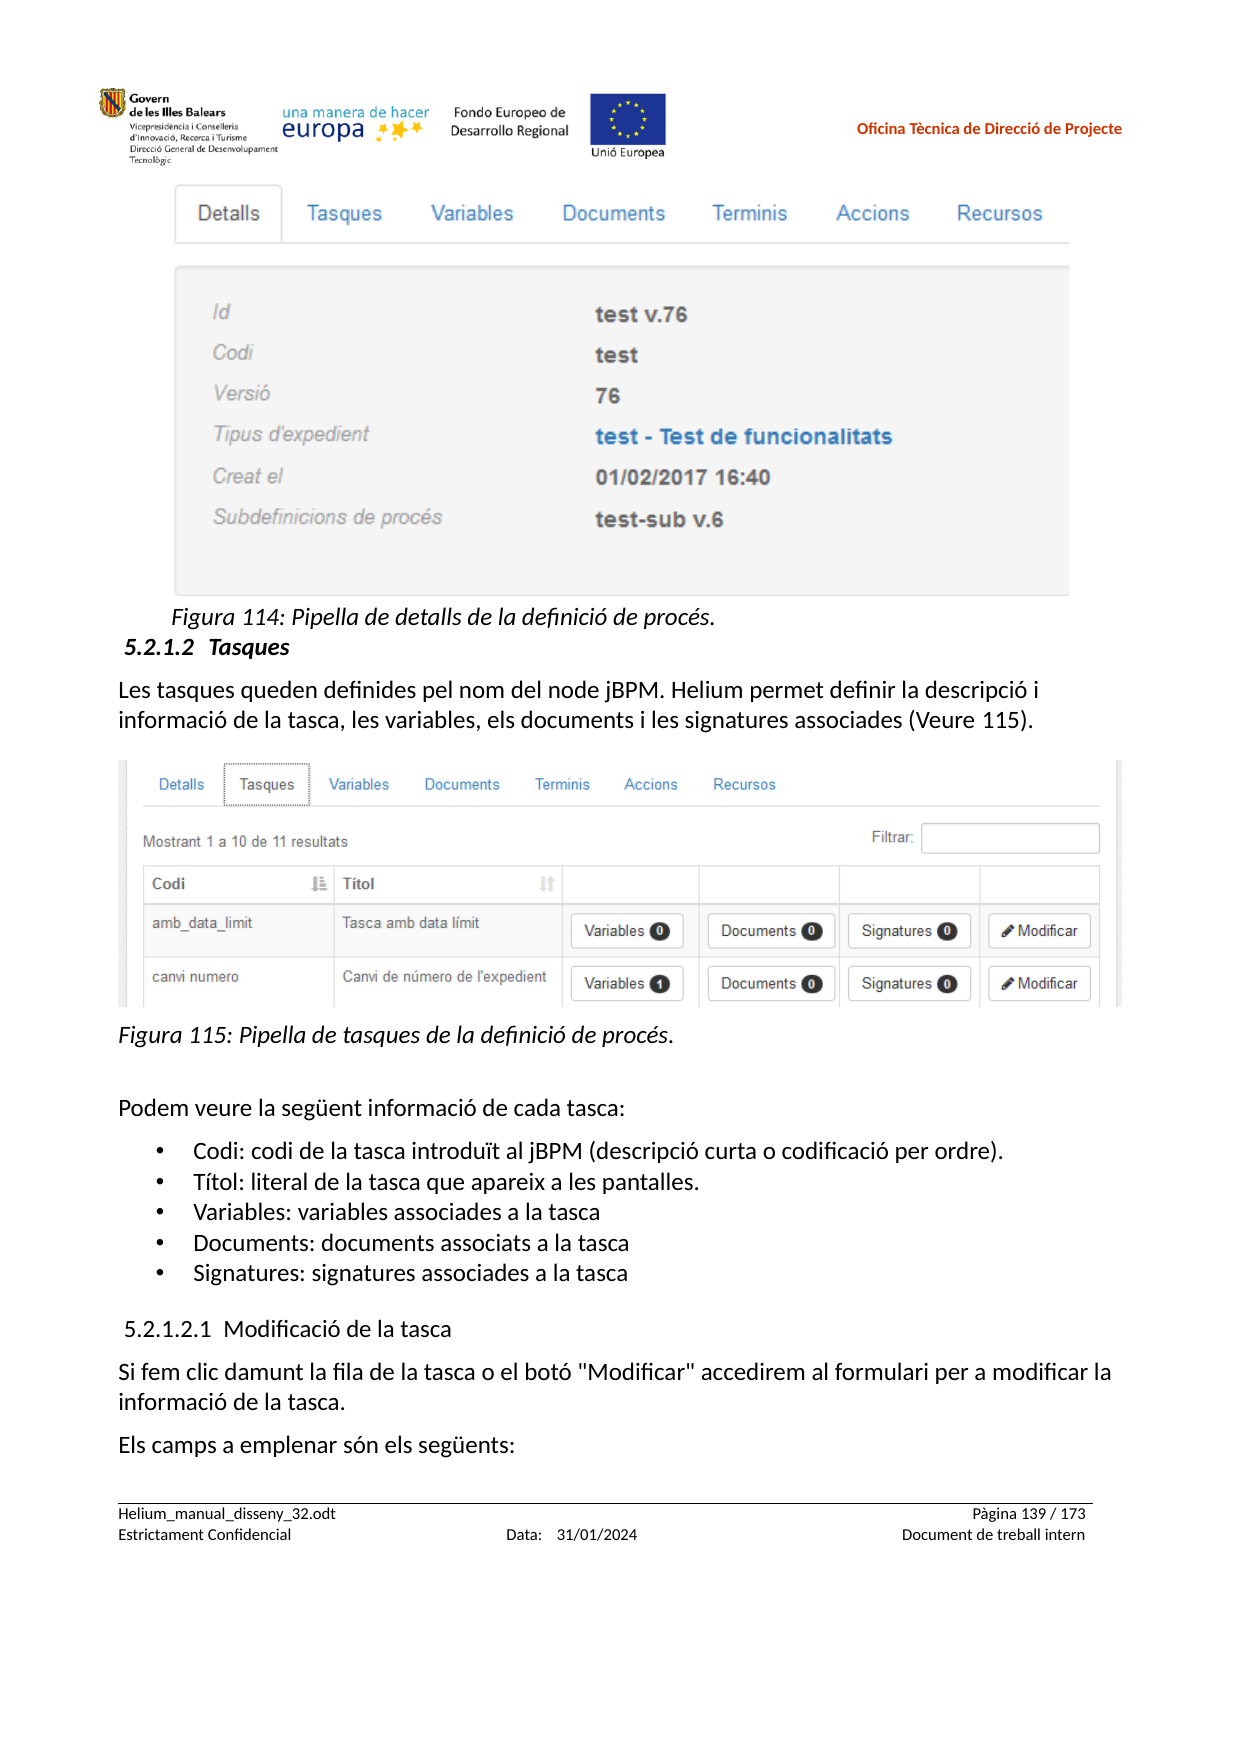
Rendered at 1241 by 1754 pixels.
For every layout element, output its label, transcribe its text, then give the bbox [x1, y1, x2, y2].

list Codi: codi de la tasca introduït al jBPM (descripció curta o codificació per ordre). [156, 1135, 1122, 1166]
text Figura 115: Pipella de tasques de la definició de procés. [118, 1007, 1122, 1049]
text Els camps a emplenar són els següents: [118, 1429, 1122, 1460]
picture [171, 180, 1070, 601]
list Títol: literal de la tasca que apareix a les pantalles. [156, 1166, 1122, 1196]
picture [99, 87, 668, 166]
text Podem veure la següent informació de cada tasca: [118, 1092, 1122, 1123]
text Si fem clic damunt la fila de la tasca o el botó "Modificar" accedirem al formulari per a modificar la informació de la tasca. [118, 1356, 1122, 1417]
subtitle Tasques [118, 168, 1122, 662]
subtitle Modificació de la tasca [118, 1313, 1122, 1343]
list Documents: documents associats a la tasca [156, 1227, 1122, 1257]
list Signatures: signatures associades a la tasca [156, 1257, 1122, 1288]
text Figura 114: Pipella de detalls de la definició de procés. [171, 601, 1069, 631]
picture [118, 760, 1123, 1007]
text Les tasques queden definides pel nom del node jBPM. Helium permet definir la descripció i informació de la tasca, les variables, els documents i les signatures associades (Veure 115). [118, 674, 1122, 735]
list Variables: variables associades a la tasca [156, 1196, 1122, 1227]
